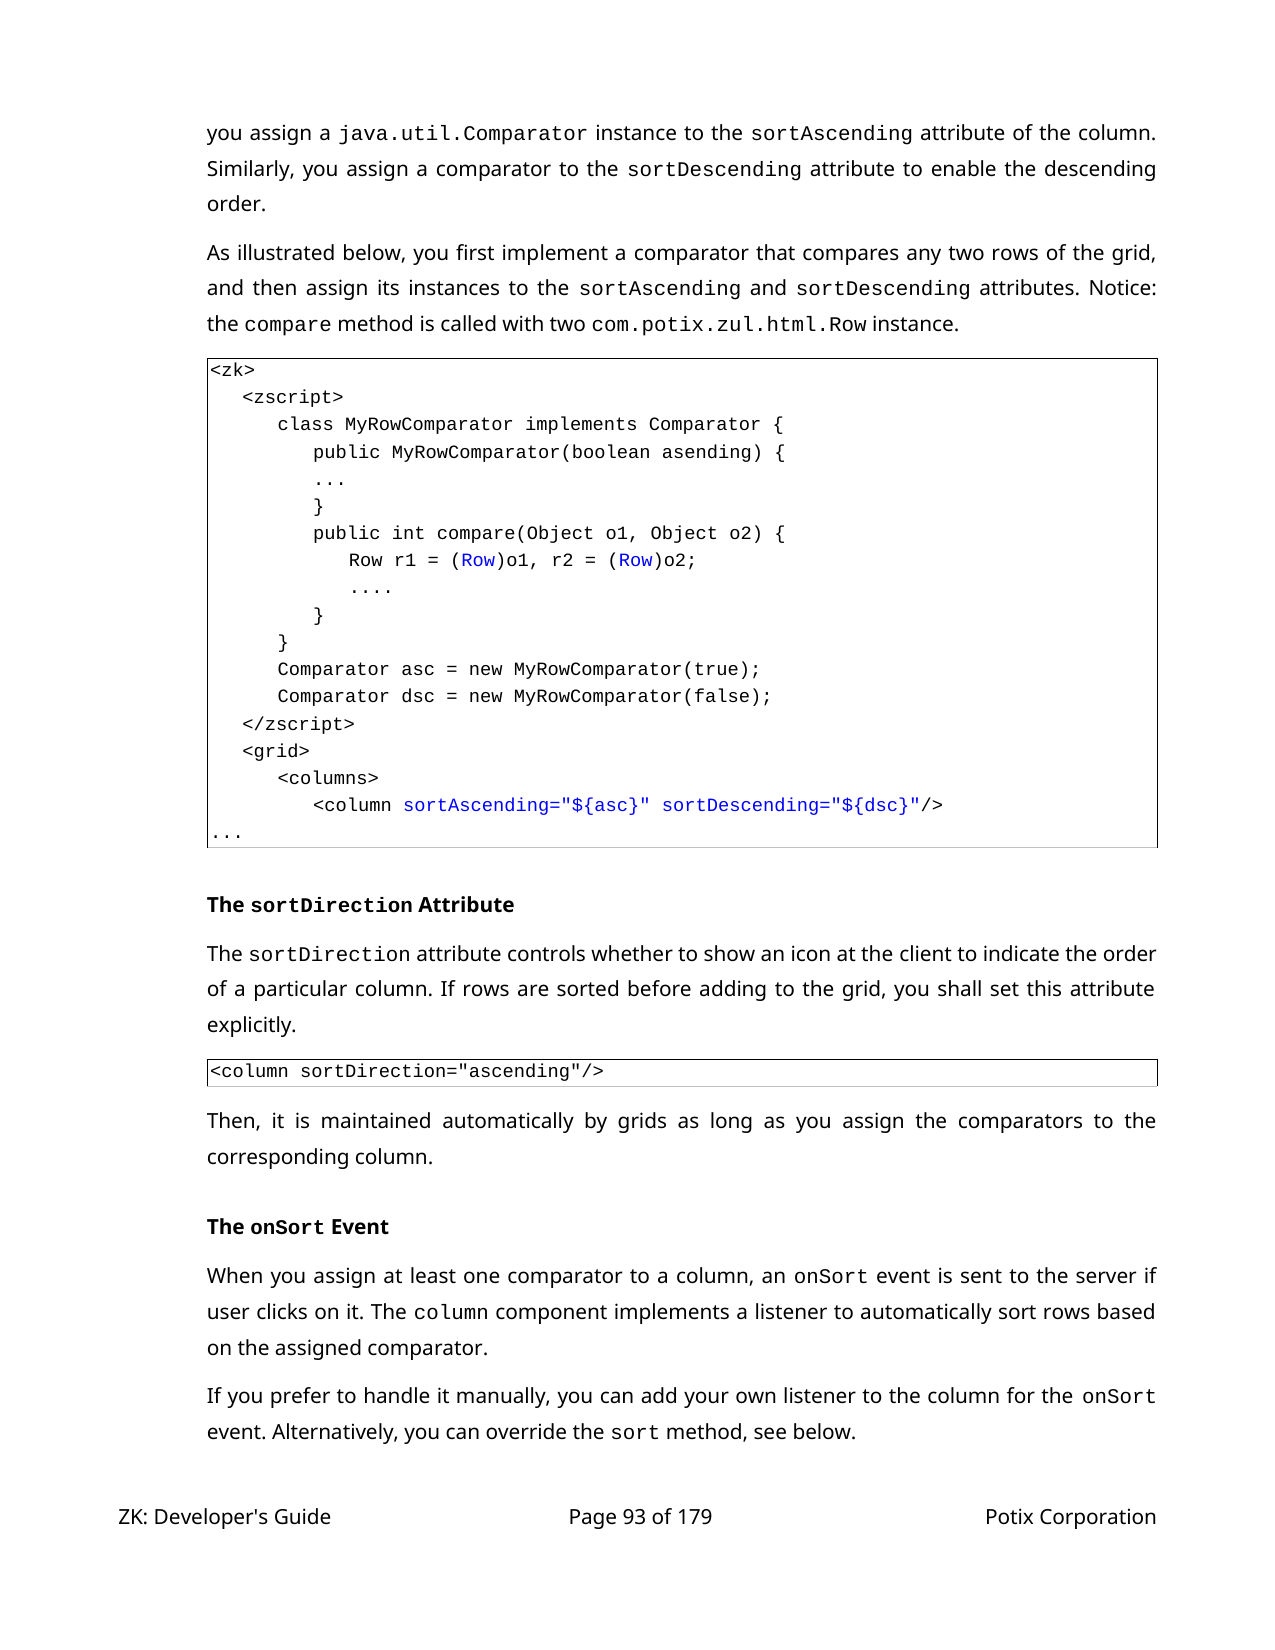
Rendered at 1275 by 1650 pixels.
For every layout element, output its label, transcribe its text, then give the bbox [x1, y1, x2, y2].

text ... [208, 820, 1157, 847]
text The sortDirection attribute controls whether to show an icon at the client to indicate the order of a particular column. If rows are sorted before adding to the grid, you shall set this attribute explicitly. [207, 939, 1157, 1038]
text If you prefer to handle it manually, you can add your own listener to the column for the onSort event. Alternatively, you can override the sort method, see below. [207, 1382, 1157, 1446]
text public MyRowComparator(boolean asending) { [208, 439, 1157, 464]
text ... [208, 467, 1157, 491]
text <columns> [208, 766, 1157, 790]
text As illustrated below, you first implement a comparator that compares any two rows of the grid, and then assign its instances to the sortAscending and sortDescending attributes. Notice: the compare method is called with two com.potix.zul.html.Row instance. [207, 238, 1157, 337]
text } [208, 630, 1157, 654]
text </zscript> [208, 711, 1157, 736]
text <grid> [208, 738, 1157, 763]
text When you assign at least one comparator to a column, an onSort event is sent to the server if user clicks on it. The column component implements a listener to automatically sort rows based on the assigned comparator. [207, 1262, 1157, 1361]
text .... [208, 575, 1157, 600]
text } [208, 494, 1157, 518]
text you assign a java.util.Comparator instance to the sortAscending attribute of the column. Similarly, you assign a comparator to the sortDescending attribute to enable the descending order. [207, 118, 1157, 217]
text <zk> [208, 359, 1157, 382]
text Comparator dsc = new MyRowComparator(false); [208, 684, 1157, 708]
subtitle The sortDirection Attribute [207, 890, 1157, 918]
text <zscript> [208, 385, 1157, 409]
text } [208, 603, 1157, 627]
text Comparator asc = new MyRowComparator(true); [208, 657, 1157, 681]
text <column sortDirection="ascending"/> [208, 1060, 1157, 1086]
text Then, it is maintained automatically by grids as long as you assign the comparators to the corresponding column. [207, 1107, 1157, 1170]
text class MyRowComparator implements Comparator { [208, 412, 1157, 437]
text public int compare(Object o1, Object o2) { [208, 521, 1157, 545]
subtitle The onSort Event [207, 1212, 1157, 1241]
text <column sortAscending="${asc}" sortDescending="${dsc}"/> [208, 793, 1157, 817]
text Row r1 = (Row)o1, r2 = (Row)o2; [208, 548, 1157, 572]
